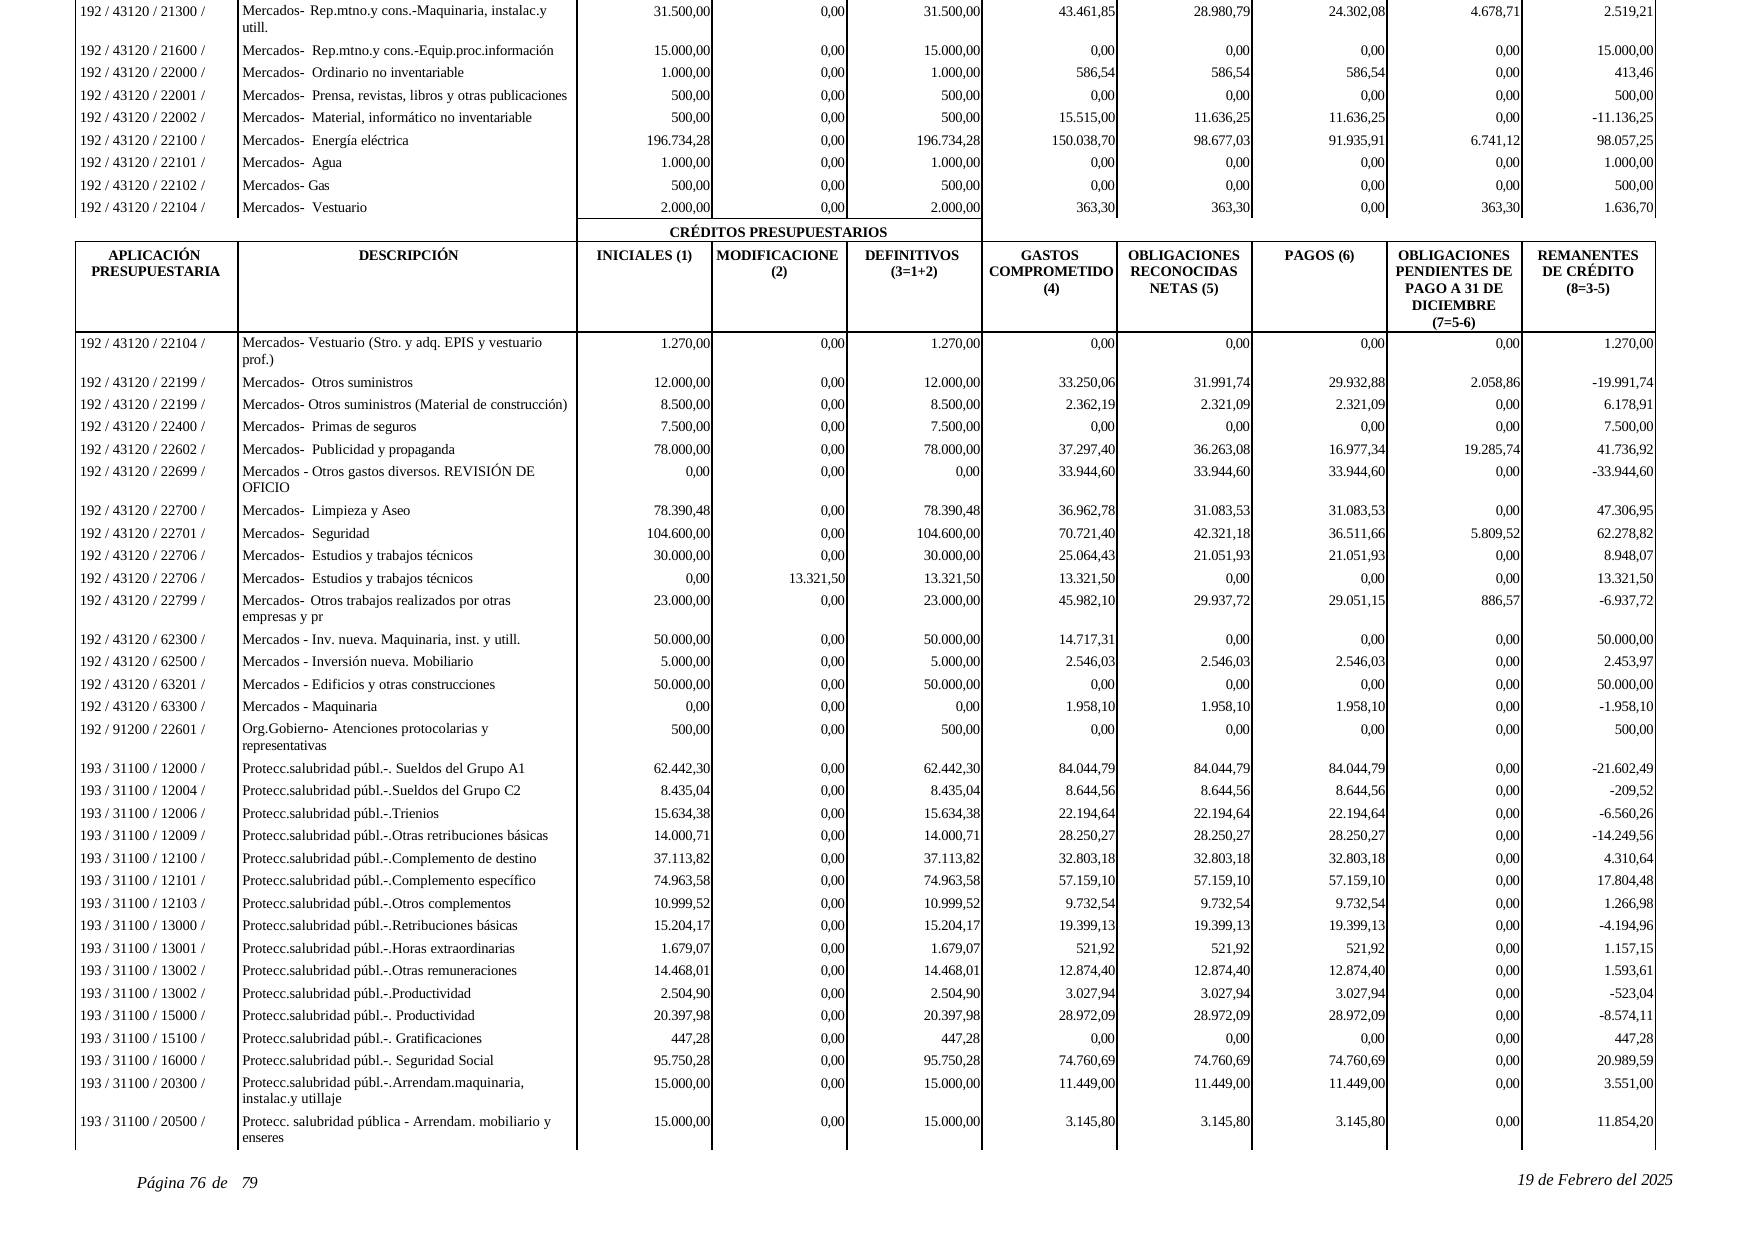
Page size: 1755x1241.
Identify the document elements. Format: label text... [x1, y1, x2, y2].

table_cell 0,00 [983, 39, 1116, 61]
table_cell 74.760,69 [1253, 1050, 1386, 1072]
table_cell Mercados- Seguridad [239, 522, 576, 544]
table_cell 0,00 [1388, 1005, 1521, 1027]
table_cell 28.972,09 [1253, 1005, 1386, 1027]
table_cell 2.546,03 [1118, 651, 1251, 673]
table_cell 0,00 [1388, 151, 1521, 174]
table_cell 1.270,00 [1523, 333, 1655, 370]
table_cell 0,00 [713, 438, 846, 461]
table_cell 1.000,00 [1523, 151, 1655, 174]
table_cell 447,28 [848, 1027, 981, 1049]
table_cell 0,00 [578, 567, 711, 589]
table_cell Protecc.salubridad públ.-.Productividad [239, 982, 576, 1004]
table_cell 15.634,38 [848, 802, 981, 824]
table_cell 31.083,53 [1118, 500, 1251, 522]
table_cell 0,00 [1118, 174, 1251, 196]
table_cell 192 / 43120 / 62500 / [76, 651, 237, 673]
table_cell Protecc.salubridad públ.-.Sueldos del Grupo C2 [239, 780, 576, 802]
table_cell 4.678,71 [1388, 0, 1521, 39]
table_cell 0,00 [848, 696, 981, 718]
table_cell 193 / 31100 / 12009 / [76, 825, 237, 847]
table_cell 1.157,15 [1523, 937, 1655, 959]
table_cell Mercados - Maquinaria [239, 696, 576, 718]
table_cell 8.644,56 [1253, 780, 1386, 802]
table_cell 30.000,00 [848, 545, 981, 567]
table_cell Mercados - Inversión nueva. Mobiliario [239, 651, 576, 673]
table_cell -19.991,74 [1523, 370, 1655, 393]
table_cell 521,92 [1253, 937, 1386, 959]
table_cell 15.204,17 [848, 915, 981, 937]
table_cell 78.390,48 [578, 500, 711, 522]
table_cell 1.958,10 [1118, 696, 1251, 718]
table_cell 500,00 [848, 106, 981, 129]
table_cell 193 / 31100 / 15100 / [76, 1027, 237, 1049]
table_cell 12.874,40 [983, 960, 1116, 982]
table_cell 192 / 43120 / 22000 / [76, 61, 237, 84]
table_cell 586,54 [1253, 61, 1386, 84]
table_cell 0,00 [983, 174, 1116, 196]
table_cell 15.000,00 [578, 1111, 711, 1149]
table_cell 1.266,98 [1523, 892, 1655, 914]
table_cell 0,00 [1388, 915, 1521, 937]
table_cell 9.732,54 [1118, 892, 1251, 914]
table_cell 8.644,56 [983, 780, 1116, 802]
table_cell 62.442,30 [848, 757, 981, 779]
table_cell 14.468,01 [578, 960, 711, 982]
table_cell Mercados- Energía eléctrica [239, 129, 576, 151]
table_cell 36.511,66 [1253, 522, 1386, 544]
table_cell 192 / 43120 / 22102 / [76, 174, 237, 196]
table_cell Protecc.salubridad públ.-.Trienios [239, 802, 576, 824]
table_cell Protecc.salubridad públ.-.Complemento específico [239, 870, 576, 892]
table_cell 586,54 [983, 61, 1116, 84]
table_cell 192 / 43120 / 22400 / [76, 416, 237, 438]
table_cell 0,00 [1118, 39, 1251, 61]
table_cell 15.000,00 [578, 1072, 711, 1111]
table_cell 7.500,00 [1523, 416, 1655, 438]
table_cell 192 / 43120 / 22602 / [76, 438, 237, 461]
table_cell 192 / 43120 / 63300 / [76, 696, 237, 718]
table_cell 43.461,85 [983, 0, 1116, 39]
table_cell 0,00 [1253, 718, 1386, 757]
table_cell 1.636,70 [1523, 196, 1655, 218]
table_cell -8.574,11 [1523, 1005, 1655, 1027]
table_cell 196.734,28 [578, 129, 711, 151]
table_cell 29.937,72 [1118, 590, 1251, 628]
table_cell 22.194,64 [983, 802, 1116, 824]
table_cell 3.027,94 [1253, 982, 1386, 1004]
table_cell 29.932,88 [1253, 370, 1386, 393]
table_cell 33.250,06 [983, 370, 1116, 393]
table_cell Mercados - Otros gastos diversos. REVISIÓN DE OFICIO [239, 461, 576, 499]
table_cell 192 / 43120 / 22199 / [76, 370, 237, 393]
table_cell 0,00 [713, 696, 846, 718]
table_cell -209,52 [1523, 780, 1655, 802]
table_cell 0,00 [1118, 1027, 1251, 1049]
table_cell 2.000,00 [848, 196, 981, 218]
table_cell 22.194,64 [1118, 802, 1251, 824]
table_cell 78.000,00 [848, 438, 981, 461]
table_cell Protecc.salubridad públ.-. Gratificaciones [239, 1027, 576, 1049]
table_cell 50.000,00 [578, 673, 711, 696]
table_cell 21.051,93 [1118, 545, 1251, 567]
table_cell 28.250,27 [1118, 825, 1251, 847]
table_cell 0,00 [1388, 757, 1521, 779]
table_cell 15.000,00 [848, 1111, 981, 1149]
table_cell 1.958,10 [1253, 696, 1386, 718]
table_cell 192 / 43120 / 62300 / [76, 628, 237, 651]
table_cell 0,00 [713, 461, 846, 499]
table_cell 500,00 [848, 174, 981, 196]
table_cell 23.000,00 [578, 590, 711, 628]
table_cell 0,00 [713, 757, 846, 779]
table_cell 95.750,28 [848, 1050, 981, 1072]
table_cell 98.057,25 [1523, 129, 1655, 151]
table_cell 50.000,00 [848, 673, 981, 696]
table_cell 0,00 [1118, 673, 1251, 696]
table_cell 19.285,74 [1388, 438, 1521, 461]
table_cell 10.999,52 [848, 892, 981, 914]
table_cell Org.Gobierno- Atenciones protocolarias y representativas [239, 718, 576, 757]
table_cell 11.449,00 [1118, 1072, 1251, 1111]
table_cell Mercados- Primas de seguros [239, 416, 576, 438]
table_cell 0,00 [1388, 567, 1521, 589]
table_cell 12.000,00 [848, 370, 981, 393]
table_cell 0,00 [1253, 333, 1386, 370]
table_cell 500,00 [848, 718, 981, 757]
table_cell 192 / 43120 / 63201 / [76, 673, 237, 696]
table_cell 41.736,92 [1523, 438, 1655, 461]
table_cell 0,00 [1118, 416, 1251, 438]
table_cell 0,00 [1253, 151, 1386, 174]
table_cell 0,00 [713, 106, 846, 129]
table_cell 150.038,70 [983, 129, 1116, 151]
table_cell 0,00 [578, 461, 711, 499]
table_cell 57.159,10 [1118, 870, 1251, 892]
table_cell 29.051,15 [1253, 590, 1386, 628]
table_cell 193 / 31100 / 12101 / [76, 870, 237, 892]
table_cell 5.000,00 [578, 651, 711, 673]
table_cell 37.113,82 [578, 847, 711, 869]
table_cell 0,00 [1388, 696, 1521, 718]
table_cell 32.803,18 [983, 847, 1116, 869]
table_cell 0,00 [1118, 333, 1251, 370]
table_cell 13.321,50 [1523, 567, 1655, 589]
table_cell 192 / 43120 / 22101 / [76, 151, 237, 174]
table_cell 15.000,00 [1523, 39, 1655, 61]
table_cell 95.750,28 [578, 1050, 711, 1072]
table_cell 50.000,00 [1523, 673, 1655, 696]
table_cell 193 / 31100 / 12000 / [76, 757, 237, 779]
table_cell 0,00 [713, 937, 846, 959]
table_cell 11.636,25 [1118, 106, 1251, 129]
table_cell 31.991,74 [1118, 370, 1251, 393]
table_cell 74.963,58 [578, 870, 711, 892]
table_cell 363,30 [1388, 196, 1521, 218]
table_cell 2.504,90 [848, 982, 981, 1004]
table_cell 70.721,40 [983, 522, 1116, 544]
table_cell 19.399,13 [1253, 915, 1386, 937]
table_cell 0,00 [848, 461, 981, 499]
table_cell 0,00 [713, 847, 846, 869]
table_cell -14.249,56 [1523, 825, 1655, 847]
table_cell 2.321,09 [1253, 393, 1386, 416]
table_cell 0,00 [713, 522, 846, 544]
table_cell 192 / 43120 / 22104 / [76, 333, 237, 370]
table_cell Mercados- Ordinario no inventariable [239, 61, 576, 84]
table_cell 193 / 31100 / 12100 / [76, 847, 237, 869]
table_cell 7.500,00 [848, 416, 981, 438]
table_cell 19.399,13 [983, 915, 1116, 937]
table_cell Protecc.salubridad públ.-.Arrendam.maquinaria, instalac.y utillaje [239, 1072, 576, 1111]
table_cell Protecc.salubridad públ.-.Horas extraordinarias [239, 937, 576, 959]
table_cell 32.803,18 [1118, 847, 1251, 869]
table_cell 0,00 [1388, 825, 1521, 847]
table_cell 2.453,97 [1523, 651, 1655, 673]
table_cell 500,00 [1523, 718, 1655, 757]
table_cell 1.593,61 [1523, 960, 1655, 982]
table_cell Mercados- Limpieza y Aseo [239, 500, 576, 522]
table_cell 78.000,00 [578, 438, 711, 461]
table_cell 192 / 43120 / 22706 / [76, 567, 237, 589]
table_cell 0,00 [983, 84, 1116, 106]
table_cell 19.399,13 [1118, 915, 1251, 937]
table_cell 20.397,98 [848, 1005, 981, 1027]
table_cell 0,00 [1118, 151, 1251, 174]
table_cell 0,00 [713, 915, 846, 937]
table_cell 13.321,50 [713, 567, 846, 589]
table_cell -33.944,60 [1523, 461, 1655, 499]
table_cell Mercados- Estudios y trabajos técnicos [239, 545, 576, 567]
table_cell 20.397,98 [578, 1005, 711, 1027]
table_cell Mercados- Vestuario (Stro. y adq. EPIS y vestuario prof.) [239, 333, 576, 370]
table_cell 1.270,00 [578, 333, 711, 370]
table_cell 3.027,94 [1118, 982, 1251, 1004]
table_cell 74.963,58 [848, 870, 981, 892]
table_cell 0,00 [713, 333, 846, 370]
table_cell 0,00 [1253, 567, 1386, 589]
table_cell 14.000,71 [848, 825, 981, 847]
table_cell 16.977,34 [1253, 438, 1386, 461]
table_cell 0,00 [1388, 870, 1521, 892]
table_cell 0,00 [713, 129, 846, 151]
table_cell 0,00 [1388, 416, 1521, 438]
table_cell 11.449,00 [983, 1072, 1116, 1111]
table_cell 0,00 [713, 39, 846, 61]
table_cell 0,00 [1253, 196, 1386, 218]
table_cell 104.600,00 [578, 522, 711, 544]
table_cell 78.390,48 [848, 500, 981, 522]
table_cell 9.732,54 [983, 892, 1116, 914]
table_cell Mercados - Inv. nueva. Maquinaria, inst. y utill. [239, 628, 576, 651]
table_cell 84.044,79 [1253, 757, 1386, 779]
table_cell 0,00 [1388, 892, 1521, 914]
table_cell 0,00 [1388, 1072, 1521, 1111]
table_cell 193 / 31100 / 16000 / [76, 1050, 237, 1072]
table_cell 20.989,59 [1523, 1050, 1655, 1072]
table_cell 45.982,10 [983, 590, 1116, 628]
table_cell Mercados- Gas [239, 174, 576, 196]
table_cell 3.145,80 [1253, 1111, 1386, 1149]
table_cell 0,00 [1388, 960, 1521, 982]
table_cell 15.000,00 [848, 39, 981, 61]
table_cell 0,00 [1388, 106, 1521, 129]
table_cell 15.000,00 [578, 39, 711, 61]
table_cell 0,00 [1388, 174, 1521, 196]
table_cell Protecc.salubridad públ.-.Complemento de destino [239, 847, 576, 869]
table_cell 500,00 [848, 84, 981, 106]
table_cell 12.874,40 [1253, 960, 1386, 982]
table_cell 0,00 [1388, 1111, 1521, 1149]
table_cell 33.944,60 [983, 461, 1116, 499]
table_cell 2.362,19 [983, 393, 1116, 416]
table_cell 500,00 [578, 718, 711, 757]
table_cell 2.546,03 [983, 651, 1116, 673]
table_cell 2.058,86 [1388, 370, 1521, 393]
table_cell 1.000,00 [578, 61, 711, 84]
table_cell 500,00 [578, 84, 711, 106]
table_cell 0,00 [713, 393, 846, 416]
table_cell REMANENTES DE CRÉDITO (8=3-5) [1523, 242, 1655, 331]
table_cell 47.306,95 [1523, 500, 1655, 522]
table_cell Mercados- Agua [239, 151, 576, 174]
table_cell -21.602,49 [1523, 757, 1655, 779]
table_cell 10.999,52 [578, 892, 711, 914]
table_cell Mercados- Publicidad y propaganda [239, 438, 576, 461]
table_cell 0,00 [713, 196, 846, 218]
table_cell 74.760,69 [983, 1050, 1116, 1072]
table_cell Mercados- Vestuario [239, 196, 576, 218]
table_cell 74.760,69 [1118, 1050, 1251, 1072]
table_cell 413,46 [1523, 61, 1655, 84]
table_cell 0,00 [1388, 545, 1521, 567]
table_cell 3.145,80 [1118, 1111, 1251, 1149]
table_cell 0,00 [713, 84, 846, 106]
table_cell 0,00 [713, 545, 846, 567]
table_cell 8.435,04 [578, 780, 711, 802]
table_cell 50.000,00 [578, 628, 711, 651]
table_cell 84.044,79 [1118, 757, 1251, 779]
table_cell 500,00 [578, 106, 711, 129]
table_cell Protecc.salubridad públ.-.Otros complementos [239, 892, 576, 914]
table_cell 0,00 [713, 0, 846, 39]
table_cell 91.935,91 [1253, 129, 1386, 151]
table_cell 13.321,50 [983, 567, 1116, 589]
table_header [75, 218, 576, 241]
table_cell 42.321,18 [1118, 522, 1251, 544]
table_cell 0,00 [713, 1111, 846, 1149]
table_cell 447,28 [578, 1027, 711, 1049]
table_cell 50.000,00 [1523, 628, 1655, 651]
table_cell 31.500,00 [578, 0, 711, 39]
table_cell Mercados- Rep.mtno.y cons.-Maquinaria, instalac.y utill. [239, 0, 576, 39]
table_cell 193 / 31100 / 13000 / [76, 915, 237, 937]
table_cell 0,00 [983, 673, 1116, 696]
table_cell 15.515,00 [983, 106, 1116, 129]
table_cell 1.000,00 [578, 151, 711, 174]
table_cell 14.468,01 [848, 960, 981, 982]
table_cell 6.741,12 [1388, 129, 1521, 151]
table_cell APLICACIÓN PRESUPUESTARIA [76, 242, 237, 331]
table_cell Protecc.salubridad públ.-. Seguridad Social [239, 1050, 576, 1072]
table_cell 0,00 [713, 651, 846, 673]
table_cell 192 / 43120 / 22701 / [76, 522, 237, 544]
table_cell 9.732,54 [1253, 892, 1386, 914]
table_cell 15.634,38 [578, 802, 711, 824]
table_cell 0,00 [1388, 780, 1521, 802]
table_cell 28.250,27 [1253, 825, 1386, 847]
table_cell 0,00 [713, 151, 846, 174]
table_cell 0,00 [1388, 39, 1521, 61]
table_cell 57.159,10 [1253, 870, 1386, 892]
table_cell 37.297,40 [983, 438, 1116, 461]
table_cell 0,00 [713, 628, 846, 651]
table_cell 0,00 [713, 1072, 846, 1111]
table_cell 193 / 31100 / 13001 / [76, 937, 237, 959]
table_cell 0,00 [713, 870, 846, 892]
table_cell 1.270,00 [848, 333, 981, 370]
table_cell 30.000,00 [578, 545, 711, 567]
table_cell 4.310,64 [1523, 847, 1655, 869]
table_cell 0,00 [1253, 1027, 1386, 1049]
table_cell 0,00 [578, 696, 711, 718]
table_cell 25.064,43 [983, 545, 1116, 567]
table_cell 0,00 [1388, 673, 1521, 696]
table_cell Protecc.salubridad públ.-.Retribuciones básicas [239, 915, 576, 937]
table_cell 0,00 [713, 892, 846, 914]
table_cell 2.519,21 [1523, 0, 1655, 39]
table_cell -4.194,96 [1523, 915, 1655, 937]
table_cell 1.000,00 [848, 61, 981, 84]
table_cell 0,00 [713, 1050, 846, 1072]
table_cell 193 / 31100 / 20500 / [76, 1111, 237, 1149]
table_cell 192 / 43120 / 22799 / [76, 590, 237, 628]
table_cell 0,00 [713, 982, 846, 1004]
table_cell 37.113,82 [848, 847, 981, 869]
table_cell 0,00 [713, 61, 846, 84]
table_header CRÉDITOS PRESUPUESTARIOS [578, 219, 981, 241]
table_cell 23.000,00 [848, 590, 981, 628]
table_cell 62.442,30 [578, 757, 711, 779]
table_cell 0,00 [1388, 802, 1521, 824]
table_cell 13.321,50 [848, 567, 981, 589]
table_cell 3.145,80 [983, 1111, 1116, 1149]
table_cell GASTOS COMPROMETIDO (4) [983, 242, 1116, 331]
table_cell 8.500,00 [848, 393, 981, 416]
table_cell 36.962,78 [983, 500, 1116, 522]
table_cell Mercados- Estudios y trabajos técnicos [239, 567, 576, 589]
table_cell 0,00 [1388, 461, 1521, 499]
table_cell -11.136,25 [1523, 106, 1655, 129]
table_cell 3.027,94 [983, 982, 1116, 1004]
table_cell 33.944,60 [1253, 461, 1386, 499]
table_cell 8.500,00 [578, 393, 711, 416]
table_cell 28.250,27 [983, 825, 1116, 847]
table_cell 0,00 [713, 718, 846, 757]
table_cell 196.734,28 [848, 129, 981, 151]
table_cell 7.500,00 [578, 416, 711, 438]
table_cell 1.679,07 [848, 937, 981, 959]
table_cell 192 / 91200 / 22601 / [76, 718, 237, 757]
table_cell 36.263,08 [1118, 438, 1251, 461]
table_cell 192 / 43120 / 21600 / [76, 39, 237, 61]
table_cell 500,00 [1523, 84, 1655, 106]
table_cell 11.854,20 [1523, 1111, 1655, 1149]
table_cell 192 / 43120 / 22699 / [76, 461, 237, 499]
table_cell 0,00 [1118, 628, 1251, 651]
table_cell 0,00 [1388, 628, 1521, 651]
table_cell 15.000,00 [848, 1072, 981, 1111]
table_cell PAGOS (6) [1253, 242, 1386, 331]
table_cell 0,00 [713, 960, 846, 982]
table_cell 31.083,53 [1253, 500, 1386, 522]
table_cell 193 / 31100 / 13002 / [76, 982, 237, 1004]
table_cell OBLIGACIONES PENDIENTES DE PAGO A 31 DE DICIEMBRE (7=5-6) [1388, 242, 1521, 331]
table_cell 192 / 43120 / 22104 / [76, 196, 237, 218]
table_cell 0,00 [983, 416, 1116, 438]
table_cell 0,00 [713, 673, 846, 696]
table_cell 0,00 [1253, 628, 1386, 651]
table_cell 192 / 43120 / 21300 / [76, 0, 237, 39]
table_cell 0,00 [1388, 500, 1521, 522]
table_cell 0,00 [1388, 847, 1521, 869]
table_cell Protecc.salubridad públ.-.Otras remuneraciones [239, 960, 576, 982]
table_cell 0,00 [1388, 84, 1521, 106]
table_cell 22.194,64 [1253, 802, 1386, 824]
table_cell 28.972,09 [983, 1005, 1116, 1027]
table_cell 0,00 [713, 590, 846, 628]
table_cell 28.980,79 [1118, 0, 1251, 39]
table_cell 14.717,31 [983, 628, 1116, 651]
table_cell 886,57 [1388, 590, 1521, 628]
table_cell 193 / 31100 / 12006 / [76, 802, 237, 824]
table_cell 0,00 [1388, 937, 1521, 959]
table_cell 586,54 [1118, 61, 1251, 84]
table_cell 0,00 [1388, 718, 1521, 757]
table_cell 0,00 [983, 1027, 1116, 1049]
table_cell 104.600,00 [848, 522, 981, 544]
table_cell 0,00 [1253, 84, 1386, 106]
table_cell Mercados- Otros suministros (Material de construcción) [239, 393, 576, 416]
table_cell 0,00 [713, 500, 846, 522]
table_cell 0,00 [983, 151, 1116, 174]
table_cell 0,00 [983, 718, 1116, 757]
table_cell 0,00 [983, 333, 1116, 370]
table_cell 6.178,91 [1523, 393, 1655, 416]
table_cell 500,00 [1523, 174, 1655, 196]
table_cell 24.302,08 [1253, 0, 1386, 39]
table_cell 31.500,00 [848, 0, 981, 39]
table_cell 17.804,48 [1523, 870, 1655, 892]
table_cell 363,30 [1118, 196, 1251, 218]
table_cell Mercados- Prensa, revistas, libros y otras publicaciones [239, 84, 576, 106]
table_cell Mercados - Edificios y otras construcciones [239, 673, 576, 696]
table_header [983, 218, 1655, 241]
table_cell Protecc.salubridad públ.-. Sueldos del Grupo A1 [239, 757, 576, 779]
table_cell 363,30 [983, 196, 1116, 218]
table_cell -523,04 [1523, 982, 1655, 1004]
table_cell 2.504,90 [578, 982, 711, 1004]
table_cell 192 / 43120 / 22706 / [76, 545, 237, 567]
table_cell MODIFICACIONE (2) [713, 242, 846, 331]
table_cell 1.958,10 [983, 696, 1116, 718]
table_cell 0,00 [1253, 174, 1386, 196]
table_cell 0,00 [713, 825, 846, 847]
table_cell 447,28 [1523, 1027, 1655, 1049]
table_cell 2.546,03 [1253, 651, 1386, 673]
table_cell 57.159,10 [983, 870, 1116, 892]
table_cell 0,00 [1118, 567, 1251, 589]
table_cell 192 / 43120 / 22001 / [76, 84, 237, 106]
table_cell 500,00 [578, 174, 711, 196]
table_cell 12.000,00 [578, 370, 711, 393]
table_cell DESCRIPCIÓN [239, 242, 576, 331]
table_cell 2.321,09 [1118, 393, 1251, 416]
table_cell Mercados- Otros trabajos realizados por otras empresas y pr [239, 590, 576, 628]
table_cell 0,00 [1253, 416, 1386, 438]
table_cell Protecc.salubridad públ.-.Otras retribuciones básicas [239, 825, 576, 847]
table_cell 0,00 [1118, 84, 1251, 106]
table_cell 193 / 31100 / 20300 / [76, 1072, 237, 1111]
table_cell 192 / 43120 / 22100 / [76, 129, 237, 151]
table_cell 0,00 [1388, 1050, 1521, 1072]
table_cell 193 / 31100 / 13002 / [76, 960, 237, 982]
table_cell 0,00 [713, 1005, 846, 1027]
table_cell 8.435,04 [848, 780, 981, 802]
table_cell Protecc. salubridad pública - Arrendam. mobiliario y enseres [239, 1111, 576, 1149]
table_cell 15.204,17 [578, 915, 711, 937]
table_cell 0,00 [1388, 393, 1521, 416]
table_cell 521,92 [1118, 937, 1251, 959]
table_cell 33.944,60 [1118, 461, 1251, 499]
table_cell 0,00 [1388, 1027, 1521, 1049]
table_cell 11.636,25 [1253, 106, 1386, 129]
table_cell Mercados- Otros suministros [239, 370, 576, 393]
table_cell 84.044,79 [983, 757, 1116, 779]
table_cell DEFINITIVOS (3=1+2) [848, 242, 981, 331]
table_cell 0,00 [713, 1027, 846, 1049]
table_cell 32.803,18 [1253, 847, 1386, 869]
table_cell 12.874,40 [1118, 960, 1251, 982]
table_cell 8.644,56 [1118, 780, 1251, 802]
table_cell 192 / 43120 / 22002 / [76, 106, 237, 129]
table_cell Mercados- Rep.mtno.y cons.-Equip.proc.información [239, 39, 576, 61]
table_cell 0,00 [1253, 39, 1386, 61]
table_cell 14.000,71 [578, 825, 711, 847]
table_cell 98.677,03 [1118, 129, 1251, 151]
table_cell -1.958,10 [1523, 696, 1655, 718]
table_cell 1.679,07 [578, 937, 711, 959]
table_cell 193 / 31100 / 12103 / [76, 892, 237, 914]
table_cell 193 / 31100 / 15000 / [76, 1005, 237, 1027]
table_cell 0,00 [1388, 982, 1521, 1004]
table_cell 0,00 [1118, 718, 1251, 757]
table_cell 0,00 [1388, 61, 1521, 84]
table_cell 0,00 [1253, 673, 1386, 696]
table_cell 521,92 [983, 937, 1116, 959]
table_cell 2.000,00 [578, 196, 711, 218]
table_cell Protecc.salubridad públ.-. Productividad [239, 1005, 576, 1027]
table_cell 0,00 [1388, 333, 1521, 370]
table_cell -6.937,72 [1523, 590, 1655, 628]
table_cell 192 / 43120 / 22199 / [76, 393, 237, 416]
table_cell 8.948,07 [1523, 545, 1655, 567]
table_cell 0,00 [713, 174, 846, 196]
table_cell 0,00 [713, 370, 846, 393]
table_cell 192 / 43120 / 22700 / [76, 500, 237, 522]
table_cell 50.000,00 [848, 628, 981, 651]
table_cell 3.551,00 [1523, 1072, 1655, 1111]
table_cell 0,00 [1388, 651, 1521, 673]
table_cell -6.560,26 [1523, 802, 1655, 824]
table_cell 11.449,00 [1253, 1072, 1386, 1111]
table_cell 193 / 31100 / 12004 / [76, 780, 237, 802]
table_cell 0,00 [713, 416, 846, 438]
table_cell 0,00 [713, 780, 846, 802]
table_cell Mercados- Material, informático no inventariable [239, 106, 576, 129]
table_cell 28.972,09 [1118, 1005, 1251, 1027]
table_cell INICIALES (1) [578, 242, 711, 331]
table_cell 21.051,93 [1253, 545, 1386, 567]
table_cell 1.000,00 [848, 151, 981, 174]
table_cell 5.000,00 [848, 651, 981, 673]
table_cell OBLIGACIONES RECONOCIDAS NETAS (5) [1118, 242, 1251, 331]
table_cell 5.809,52 [1388, 522, 1521, 544]
table_cell 0,00 [713, 802, 846, 824]
table_cell 62.278,82 [1523, 522, 1655, 544]
